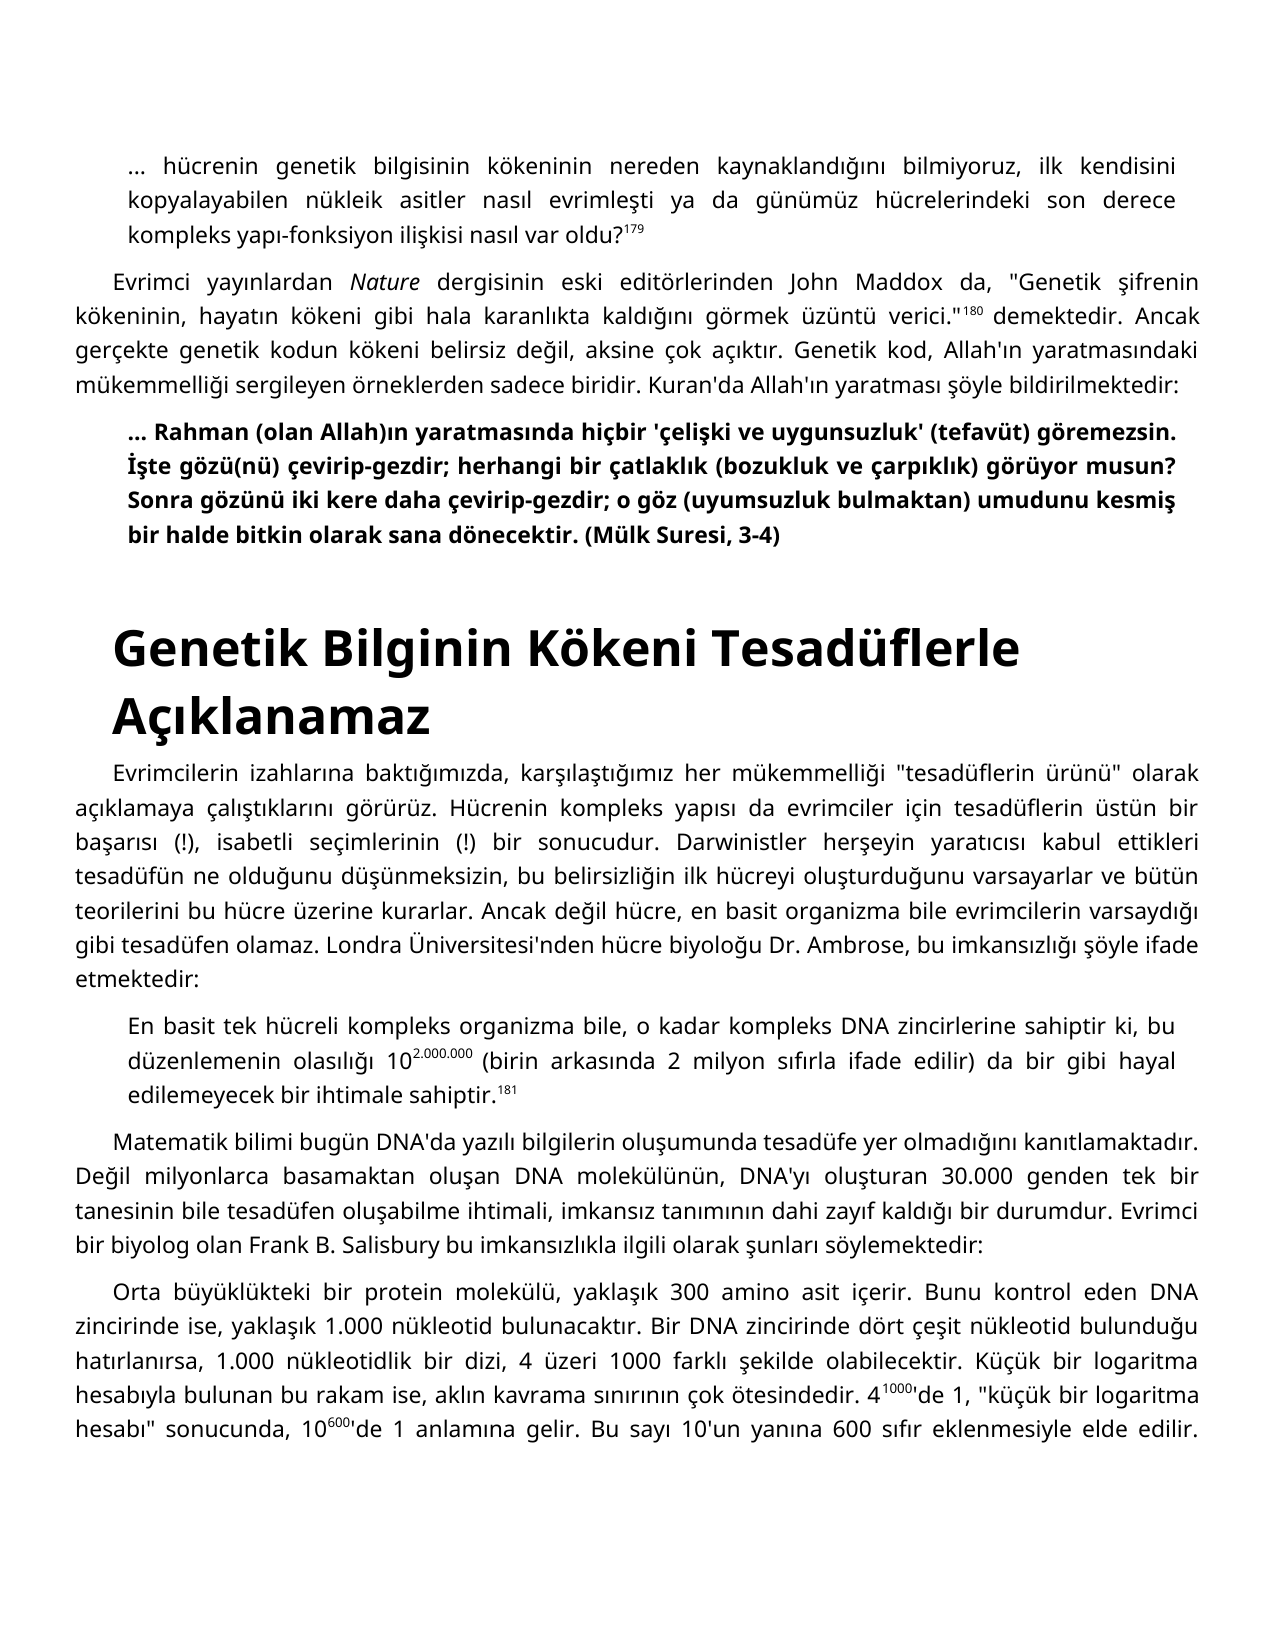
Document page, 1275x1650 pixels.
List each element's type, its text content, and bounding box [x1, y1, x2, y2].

text En basit tek hücreli kompleks organizma bile, o kadar kompleks DNA zincirlerine sahiptir ki, bu düzenlemenin olasılığı 102.000.000 (birin arkasında 2 milyon sıfırla ifade edilir) da bir gibi hayal edilemeyecek bir ihtimale sahiptir.181 [127, 1010, 1177, 1110]
text Evrimcilerin izahlarına baktığımızda, karşılaştığımız her mükemmelliği "tesadüflerin ürünü" olarak açıklamaya çalıştıklarını görürüz. Hücrenin kompleks yapısı da evrimciler için tesadüflerin üstün bir başarısı (!), isabetli seçimlerinin (!) bir sonucudur. Darwinistler herşeyin yaratıcısı kabul ettikleri tesadüfün ne olduğunu düşünmeksizin, bu belirsizliğin ilk hücreyi oluşturduğunu varsayarlar ve bütün teorilerini bu hücre üzerine kurarlar. Ancak değil hücre, en basit organizma bile evrimcilerin varsaydığı gibi tesadüfen olamaz. Londra Üniversitesi'nden hücre biyoloğu Dr. Ambrose, bu imkansızlığı şöyle ifade etmektedir: [75, 757, 1200, 994]
subtitle Genetik Bilginin Kökeni Tesadüflerle Açıklanamaz [112, 612, 1200, 749]
text ... Rahman (olan Allah)ın yaratmasında hiçbir 'çelişki ve uygunsuzluk' (tefavüt) göremezsin. İşte gözü(nü) çevirip-gezdir; herhangi bir çatlaklık (bozukluk ve çarpıklık) görüyor musun? Sonra gözünü iki kere daha çevirip-gezdir; o göz (uyumsuzluk bulmaktan) umudunu kesmiş bir halde bitkin olarak sana dönecektir. (Mülk Suresi, 3-4) [127, 416, 1177, 550]
text Evrimci yayınlardan Nature dergisinin eski editörlerinden John Maddox da, "Genetik şifrenin kökeninin, hayatın kökeni gibi hala karanlıkta kaldığını görmek üzüntü verici."180 demektedir. Ancak gerçekte genetik kodun kökeni belirsiz değil, aksine çok açıktır. Genetik kod, Allah'ın yaratmasındaki mükemmelliği sergileyen örneklerden sadece biridir. Kuran'da Allah'ın yaratması şöyle bildirilmektedir: [75, 266, 1200, 400]
text ... hücrenin genetik bilgisinin kökeninin nereden kaynaklandığını bilmiyoruz, ilk kendisini kopyalayabilen nükleik asitler nasıl evrimleşti ya da günümüz hücrelerindeki son derece kompleks yapı-fonksiyon ilişkisi nasıl var oldu?179 [127, 150, 1177, 250]
text Orta büyüklükteki bir protein molekülü, yaklaşık 300 amino asit içerir. Bunu kontrol eden DNA zincirinde ise, yaklaşık 1.000 nükleotid bulunacaktır. Bir DNA zincirinde dört çeşit nükleotid bulunduğu hatırlanırsa, 1.000 nükleotidlik bir dizi, 4 üzeri 1000 farklı şekilde olabilecektir. Küçük bir logaritma hesabıyla bulunan bu rakam ise, aklın kavrama sınırının çok ötesindedir. 41000'de 1, "küçük bir logaritma hesabı" sonucunda, 10600'de 1 anlamına gelir. Bu sayı 10'un yanına 600 sıfır eklenmesiyle elde edilir. [75, 1276, 1200, 1444]
text Matematik bilimi bugün DNA'da yazılı bilgilerin oluşumunda tesadüfe yer olmadığını kanıtlamaktadır. Değil milyonlarca basamaktan oluşan DNA molekülünün, DNA'yı oluşturan 30.000 genden tek bir tanesinin bile tesadüfen oluşabilme ihtimali, imkansız tanımının dahi zayıf kaldığı bir durumdur. Evrimci bir biyolog olan Frank B. Salisbury bu imkansızlıkla ilgili olarak şunları söylemektedir: [75, 1126, 1200, 1260]
